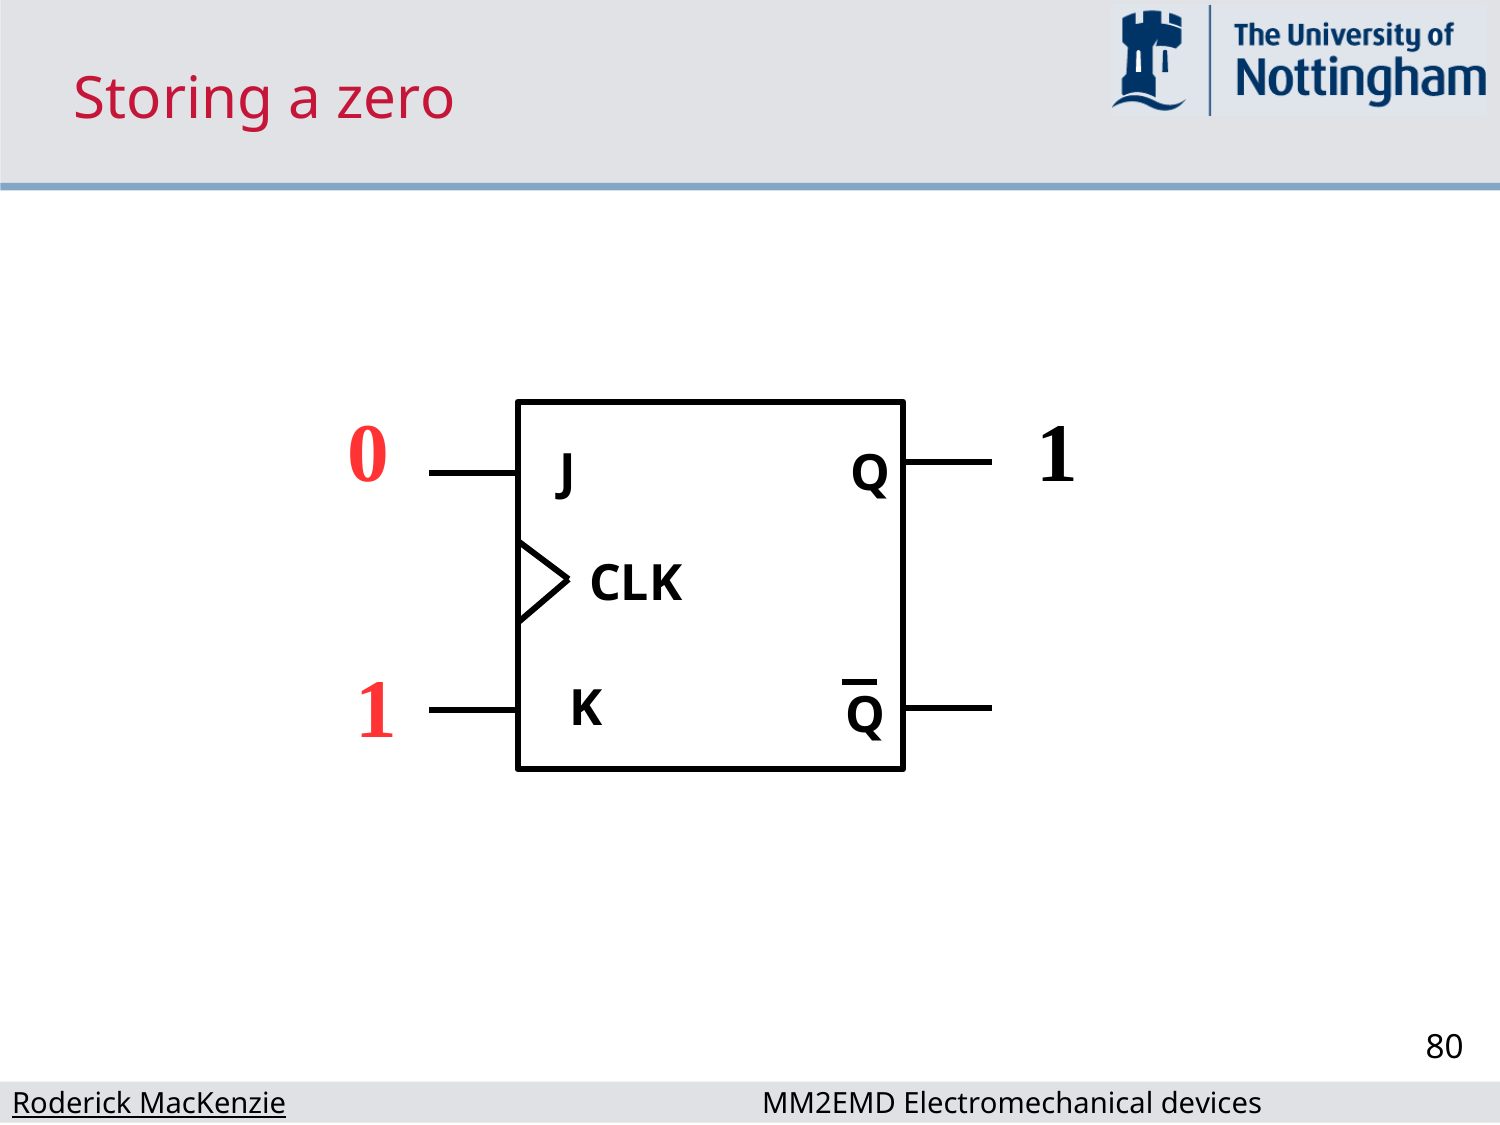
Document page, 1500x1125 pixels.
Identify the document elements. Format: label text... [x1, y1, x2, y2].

text_box 1 [340, 647, 432, 762]
text_box [517, 545, 563, 618]
text_box Q [835, 432, 899, 508]
text_box Q [830, 675, 894, 751]
text_box 1 [1022, 390, 1113, 506]
title Storing a zero [59, 43, 1128, 148]
text_box [517, 401, 904, 770]
text_box 0 [332, 390, 423, 506]
picture [1111, 4, 1487, 116]
text_box CLK [574, 542, 723, 674]
text_box J [544, 432, 587, 508]
text_box [1410, 1018, 1500, 1089]
text_box K [555, 668, 615, 743]
